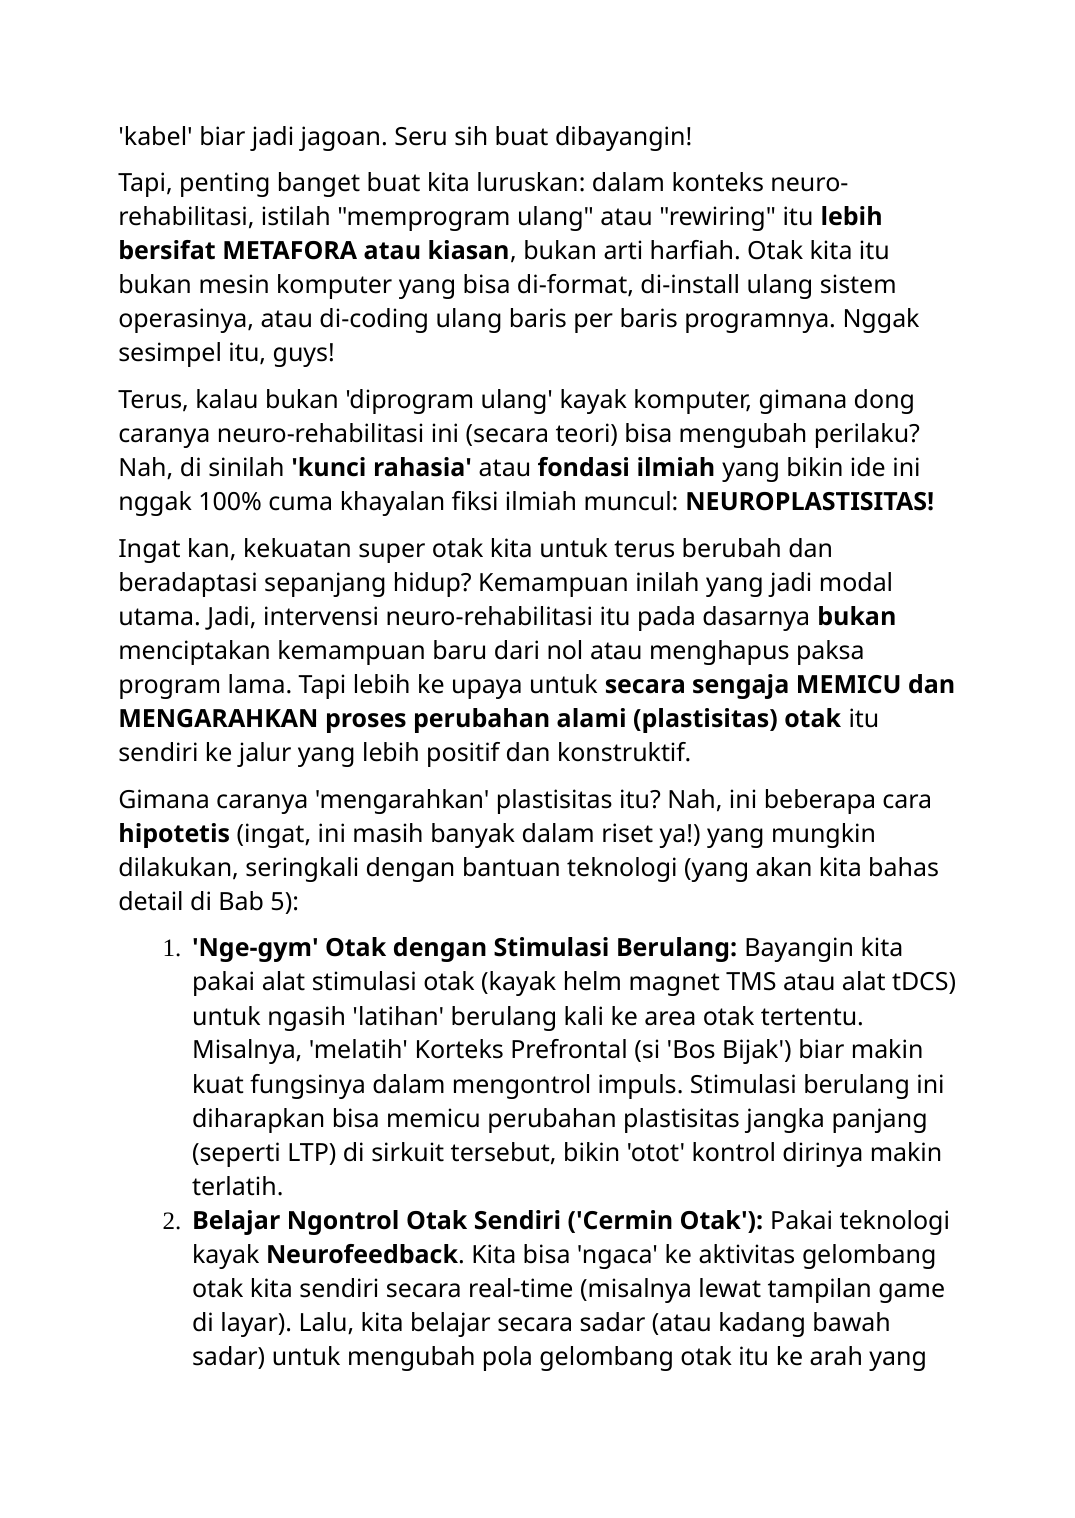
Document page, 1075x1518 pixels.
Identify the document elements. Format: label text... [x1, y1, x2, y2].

text Ingat kan, kekuatan super otak kita untuk terus berubah dan beradaptasi sepanjang hidup? Kemampuan inilah yang jadi modal utama. Jadi, intervensi neuro-rehabilitasi itu pada dasarnya bukan menciptakan kemampuan baru dari nol atau menghapus paksa program lama. Tapi lebih ke upaya untuk secara sengaja MEMICU dan MENGARAHKAN proses perubahan alami (plastisitas) otak itu sendiri ke jalur yang lebih positif dan konstruktif. [118, 530, 957, 769]
text Gimana caranya 'mengarahkan' plastisitas itu? Nah, ini beberapa cara hipotetis (ingat, ini masih banyak dalam riset ya!) yang mungkin dilakukan, seringkali dengan bantuan teknologi (yang akan kita bahas detail di Bab 5): [118, 781, 957, 917]
list 'Nge-gym' Otak dengan Stimulasi Berulang: Bayangin kita pakai alat stimulasi otak (kayak helm magnet TMS atau alat tDCS) untuk ngasih 'latihan' berulang kali ke area otak tertentu. Misalnya, 'melatih' Korteks Prefrontal (si 'Bos Bijak') biar makin kuat fungsinya dalam mengontrol impuls. Stimulasi berulang ini diharapkan bisa memicu perubahan plastisitas jangka panjang (seperti LTP) di sirkuit tersebut, bikin 'otot' kontrol dirinya makin terlatih. [162, 930, 957, 1202]
text Tapi, penting banget buat kita luruskan: dalam konteks neuro-rehabilitasi, istilah "memprogram ulang" atau "rewiring" itu lebih bersifat METAFORA atau kiasan, bukan arti harfiah. Otak kita itu bukan mesin komputer yang bisa di-format, di-install ulang sistem operasinya, atau di-coding ulang baris per baris programnya. Nggak sesimpel itu, guys! [118, 165, 957, 369]
list Belajar Ngontrol Otak Sendiri ('Cermin Otak'): Pakai teknologi kayak Neurofeedback. Kita bisa 'ngaca' ke aktivitas gelombang otak kita sendiri secara real-time (misalnya lewat tampilan game di layar). Lalu, kita belajar secara sadar (atau kadang bawah sadar) untuk mengubah pola gelombang otak itu ke arah yang [162, 1202, 957, 1373]
text 'kabel' biar jadi jagoan. Seru sih buat dibayangin! [118, 118, 957, 152]
text Terus, kalau bukan 'diprogram ulang' kayak komputer, gimana dong caranya neuro-rehabilitasi ini (secara teori) bisa mengubah perilaku? Nah, di sinilah 'kunci rahasia' atau fondasi ilmiah yang bikin ide ini nggak 100% cuma khayalan fiksi ilmiah muncul: NEUROPLASTISITAS! [118, 382, 957, 518]
